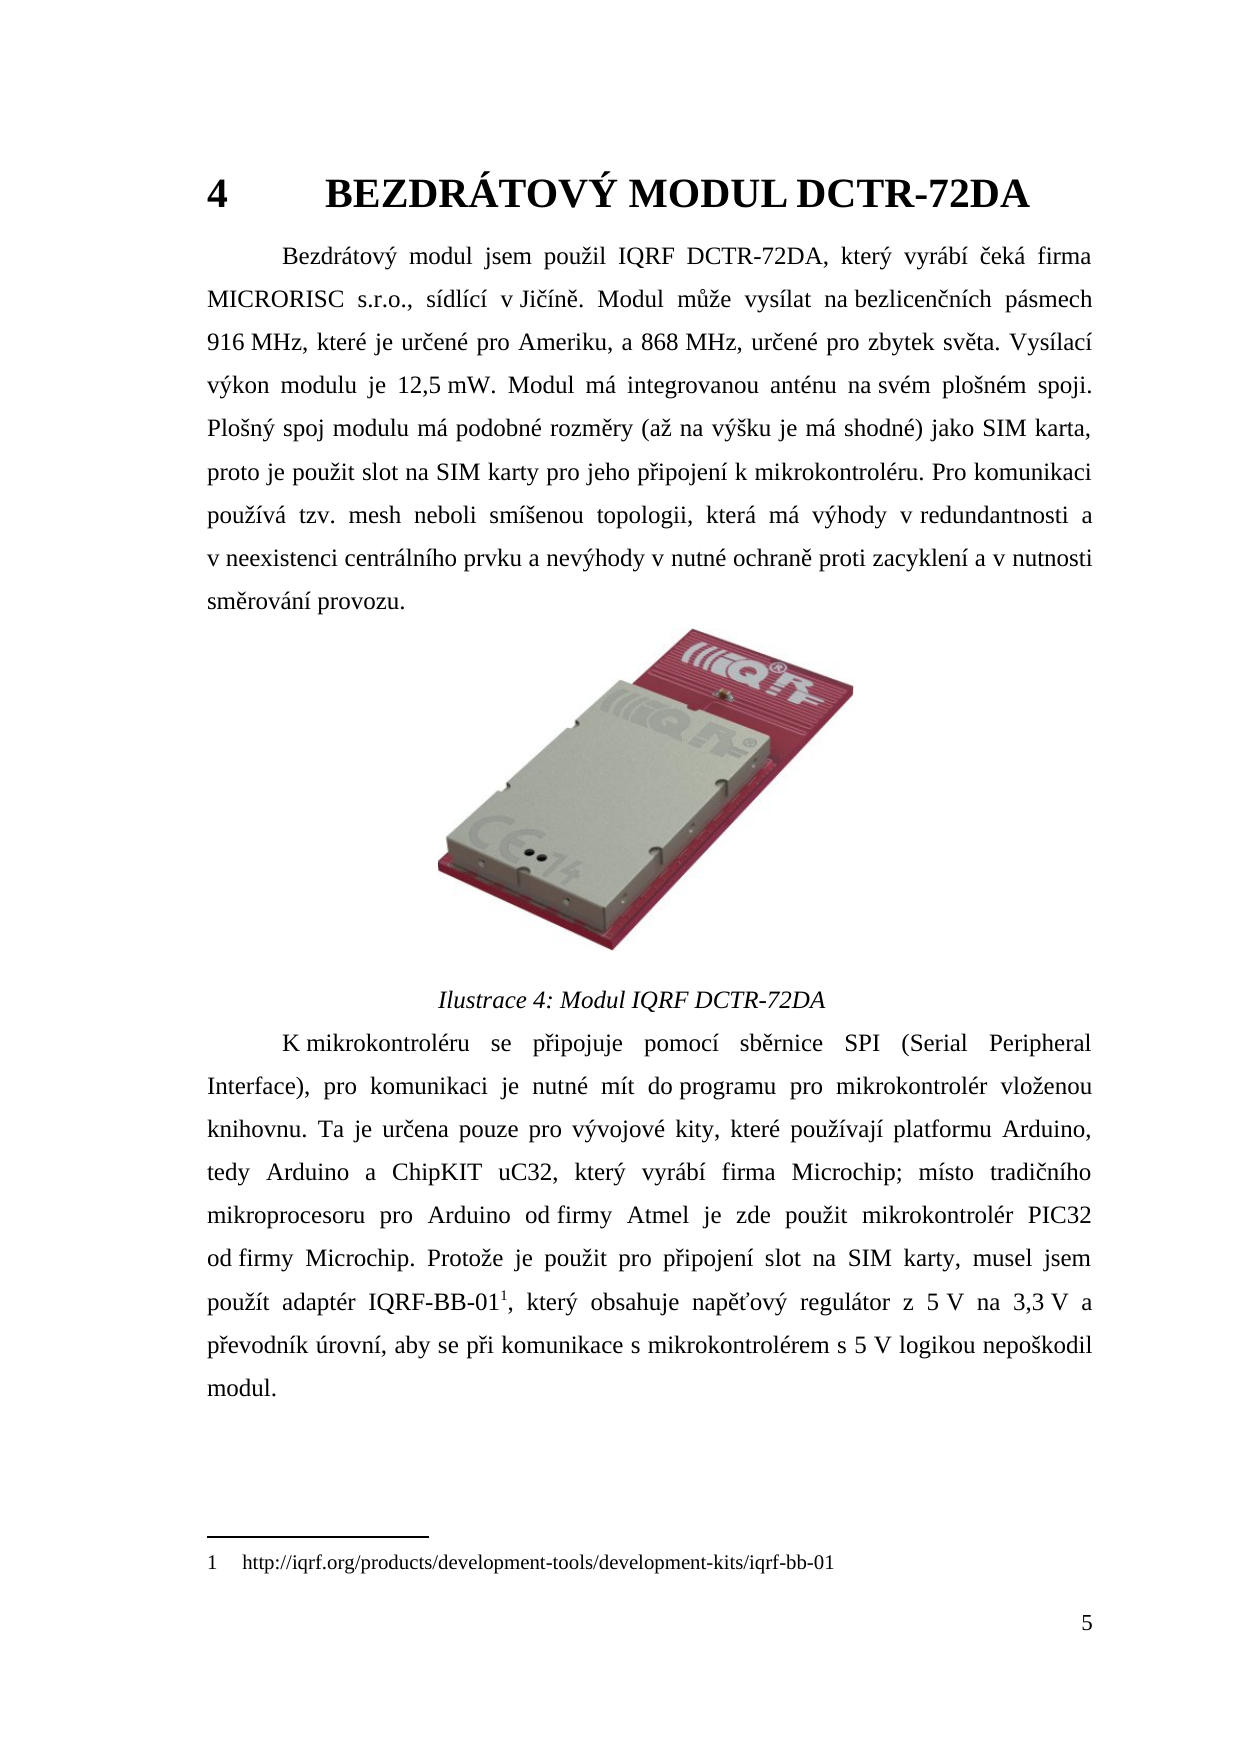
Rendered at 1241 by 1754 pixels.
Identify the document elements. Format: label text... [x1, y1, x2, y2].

text K mikrokontroléru se připojuje pomocí sběrnice SPI (Serial Peripheral Interface), pro komunikaci je nutné mít do programu pro mikrokontrolér vloženou knihovnu. Ta je určena pouze pro vývojové kity, které používají platformu Arduino, tedy Arduino a ChipKIT uC32, který vyrábí firma Microchip; místo tradičního mikroprocesoru pro Arduino od firmy Atmel je zde použit mikrokontrolér PIC32 od firmy Microchip. Protože je použit pro připojení slot na SIM karty, musel jsem použít adaptér IQRF-BB-01, který obsahuje napěťový regulátor z 5 V na 3,3 V a převodník úrovní, aby se při komunikace s mikrokontrolérem s 5 V logikou nepoškodil modul. [207, 642, 1092, 1402]
text Bezdrátový modul jsem použil IQRF DCTR-72DA, který vyrábí čeká firma MICRORISC s.r.o., sídlící v Jičíně. Modul může vysílat na bezlicenčních pásmech 916 MHz, které je určené pro Ameriku, a 868 MHz, určené pro zbytek světa. Vysílací výkon modulu je 12,5 mW. Modul má integrovanou anténu na svém plošném spoji. Plošný spoj modulu má podobné rozměry (až na výšku je má shodné) jako SIM karta, proto je použit slot na SIM karty pro jeho připojení k mikrokontroléru. Pro komunikaci používá tzv. mesh neboli smíšenou topologii, která má výhody v redundantnosti a v neexistenci centrálního prvku a nevýhody v nutné ochraně proti zacyklení a v nutnosti směrování provozu. [207, 241, 1092, 615]
text http://iqrf.org/products/development-tools/development-kits/iqrf-bb-01 [207, 1550, 1092, 1574]
picture [437, 628, 854, 951]
subtitle Bezdrátový modul DCTR-72DA [207, 168, 1092, 216]
text Ilustrace 4: Modul IQRF DCTR-72DA [438, 951, 861, 1013]
